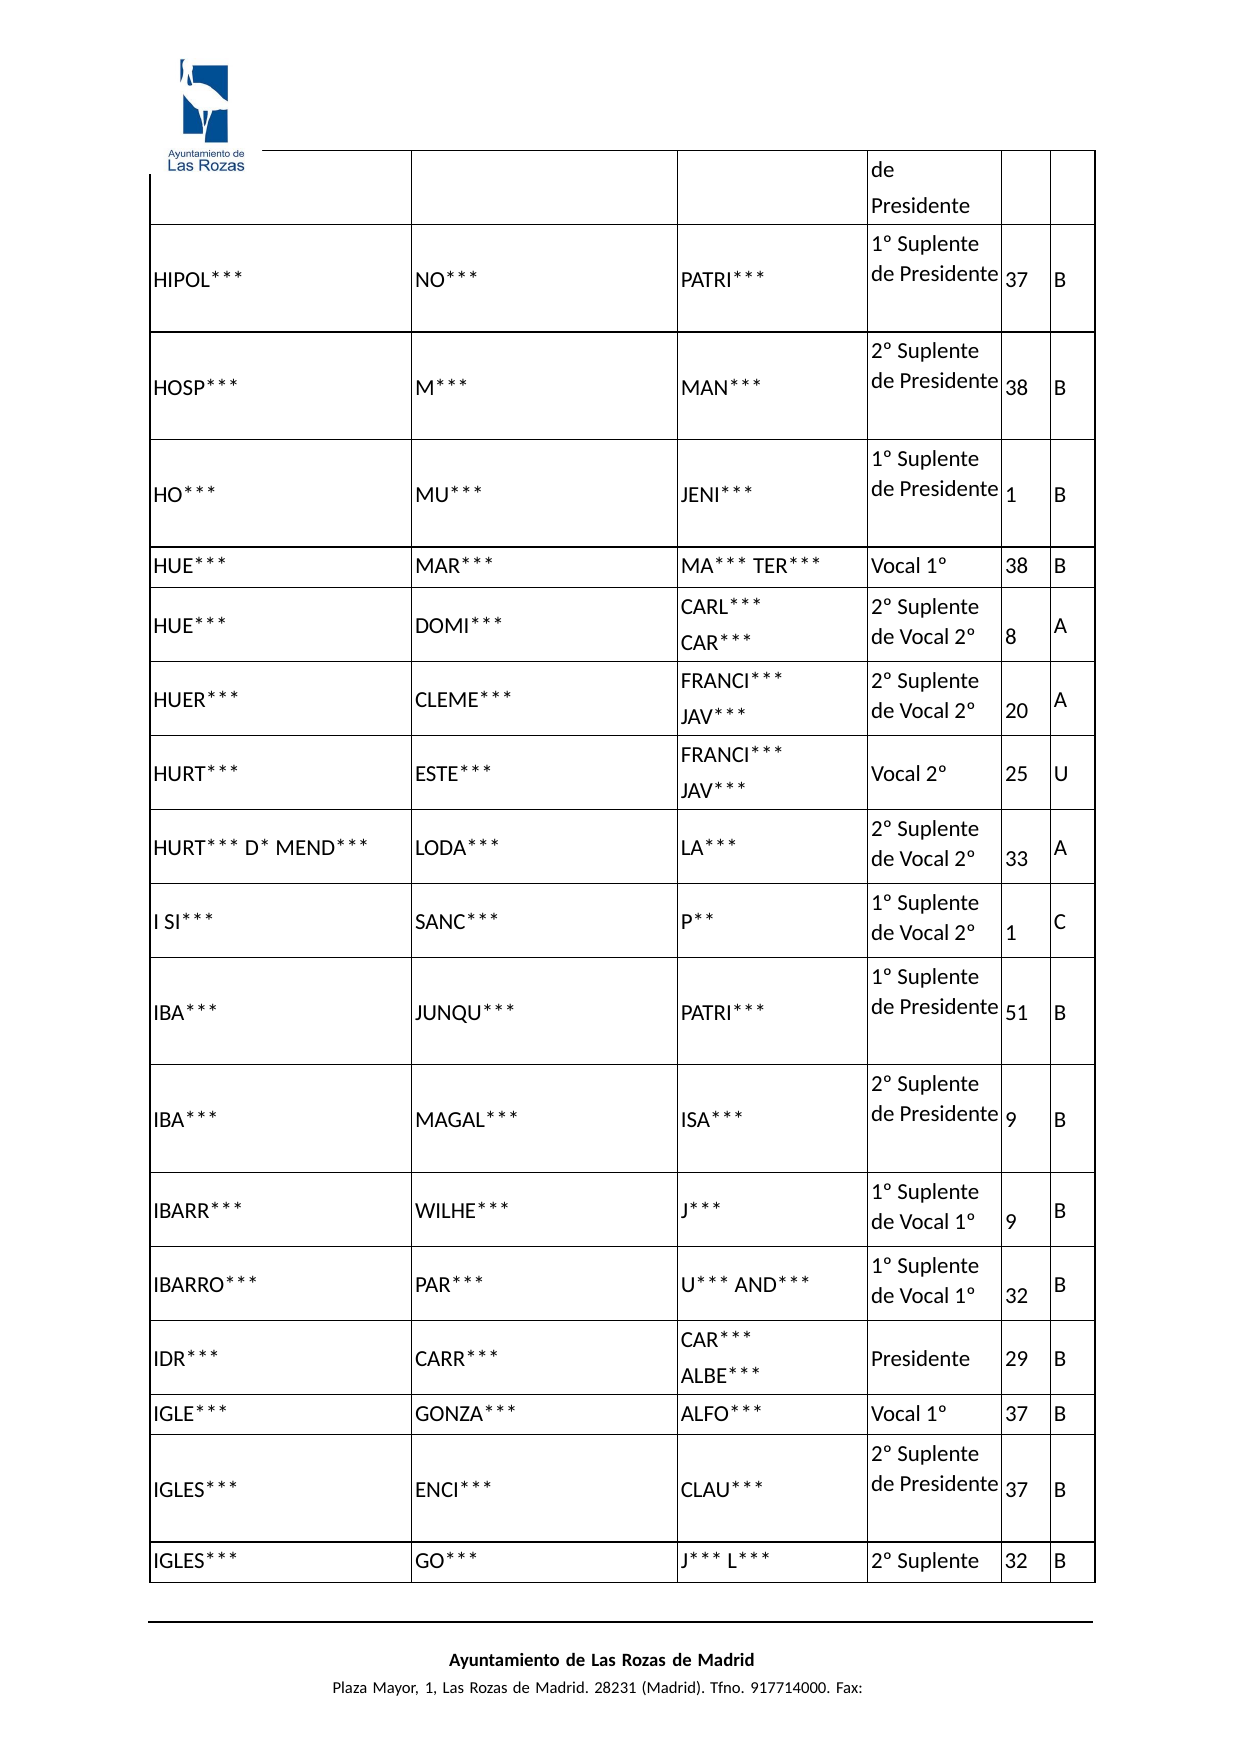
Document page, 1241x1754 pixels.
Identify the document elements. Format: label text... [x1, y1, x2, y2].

table_cell 1 [1002, 884, 1050, 957]
table_cell SANC*** [412, 884, 677, 957]
table_cell 37 [1002, 1435, 1050, 1541]
table_cell 8 [1002, 588, 1050, 661]
table_cell PAR*** [412, 1247, 677, 1319]
table_cell 1 [1002, 440, 1050, 546]
table_cell DOMI*** [412, 588, 677, 661]
table_cell HUE*** [151, 548, 411, 587]
table_cell Vocal 2º [868, 736, 1001, 809]
table_cell NO*** [412, 225, 677, 331]
table_cell U [1051, 736, 1094, 809]
table_cell ENCI*** [412, 1435, 677, 1541]
table_cell MAR*** [412, 548, 677, 587]
table_cell Presidente [868, 1321, 1001, 1393]
table_cell A [1051, 662, 1094, 735]
table_cell B [1051, 440, 1094, 546]
table_cell IGLE*** [151, 1395, 411, 1434]
table_cell CARL*** CAR*** [678, 588, 867, 661]
table_cell CLEME*** [412, 662, 677, 735]
table_cell Vocal 1º [868, 548, 1001, 587]
table_cell ISA*** [678, 1065, 867, 1172]
table_cell HO*** [151, 440, 411, 546]
table_cell B [1051, 333, 1094, 439]
table_cell 1º Suplente de Presidente [868, 958, 1001, 1064]
table_cell 2º Suplente [868, 1543, 1001, 1582]
table_cell PATRI*** [678, 958, 867, 1064]
table_header [1051, 151, 1094, 224]
table_cell GONZA*** [412, 1395, 677, 1434]
table_cell 25 [1002, 736, 1050, 809]
table_cell MAGAL*** [412, 1065, 677, 1172]
table_cell 2º Suplente de Vocal 2º [868, 810, 1001, 883]
table_cell J*** [678, 1173, 867, 1246]
table_cell B [1051, 1321, 1094, 1393]
table_cell CLAU*** [678, 1435, 867, 1541]
table_cell WILHE*** [412, 1173, 677, 1246]
table_cell FRANCI*** JAV*** [678, 736, 867, 809]
table_cell 9 [1002, 1173, 1050, 1246]
table_cell 1º Suplente de Vocal 1º [868, 1173, 1001, 1246]
table_cell LODA*** [412, 810, 677, 883]
table_cell IDR*** [151, 1321, 411, 1393]
table_cell 1º Suplente de Vocal 2º [868, 884, 1001, 957]
table_cell 9 [1002, 1065, 1050, 1172]
table_cell 2º Suplente de Vocal 2º [868, 588, 1001, 661]
table_cell IGLES*** [151, 1435, 411, 1541]
table_cell B [1051, 1065, 1094, 1172]
table_cell 51 [1002, 958, 1050, 1064]
table_cell CARR*** [412, 1321, 677, 1393]
table_cell LA*** [678, 810, 867, 883]
table_cell JENI*** [678, 440, 867, 546]
table_cell IBA*** [151, 958, 411, 1064]
table_cell 2º Suplente de Presidente [868, 1065, 1001, 1172]
table_cell GO*** [412, 1543, 677, 1582]
table_cell HOSP*** [151, 333, 411, 439]
table_cell 37 [1002, 225, 1050, 331]
table_cell CAR*** ALBE*** [678, 1321, 867, 1393]
table_cell I SI*** [151, 884, 411, 957]
table_cell HUER*** [151, 662, 411, 735]
table_header de Presidente [868, 151, 1001, 224]
table_cell IBARR*** [151, 1173, 411, 1246]
table_cell Vocal 1º [868, 1395, 1001, 1434]
table_cell 32 [1002, 1247, 1050, 1319]
table_cell HURT*** D* MEND*** [151, 810, 411, 883]
table_cell 20 [1002, 662, 1050, 735]
table_cell JUNQU*** [412, 958, 677, 1064]
table_cell B [1051, 225, 1094, 331]
table_cell ESTE*** [412, 736, 677, 809]
table_header [1002, 151, 1050, 224]
table_cell HURT*** [151, 736, 411, 809]
table_cell MU*** [412, 440, 677, 546]
table_cell J*** L*** [678, 1543, 867, 1582]
table_cell U*** AND*** [678, 1247, 867, 1319]
table_cell 37 [1002, 1395, 1050, 1434]
table_cell B [1051, 1543, 1094, 1582]
table_cell MAN*** [678, 333, 867, 439]
table_cell M*** [412, 333, 677, 439]
table_header [678, 151, 867, 224]
table_cell A [1051, 588, 1094, 661]
table_cell 38 [1002, 333, 1050, 439]
table_header [412, 151, 677, 224]
table_cell PATRI*** [678, 225, 867, 331]
table_cell 2º Suplente de Vocal 2º [868, 662, 1001, 735]
table_header [151, 151, 411, 224]
table_cell 38 [1002, 548, 1050, 587]
table_cell B [1051, 1435, 1094, 1541]
table_cell A [1051, 810, 1094, 883]
table_cell B [1051, 548, 1094, 587]
table_cell MA*** TER*** [678, 548, 867, 587]
table_cell 1º Suplente de Presidente [868, 225, 1001, 331]
table_cell 2º Suplente de Presidente [868, 1435, 1001, 1541]
table_cell B [1051, 1247, 1094, 1319]
table_cell 1º Suplente de Presidente [868, 440, 1001, 546]
table_cell IGLES*** [151, 1543, 411, 1582]
table_cell HUE*** [151, 588, 411, 661]
table_cell P** [678, 884, 867, 957]
table_cell IBARRO*** [151, 1247, 411, 1319]
table_cell B [1051, 1173, 1094, 1246]
table_cell 32 [1002, 1543, 1050, 1582]
table_cell C [1051, 884, 1094, 957]
table_cell ALFO*** [678, 1395, 867, 1434]
table_cell 29 [1002, 1321, 1050, 1393]
table_cell B [1051, 1395, 1094, 1434]
table_cell 33 [1002, 810, 1050, 883]
table_cell 2º Suplente de Presidente [868, 333, 1001, 439]
table_cell IBA*** [151, 1065, 411, 1172]
table_cell B [1051, 958, 1094, 1064]
table_cell HIPOL*** [151, 225, 411, 331]
table_cell FRANCI*** JAV*** [678, 662, 867, 735]
table_cell 1º Suplente de Vocal 1º [868, 1247, 1001, 1319]
